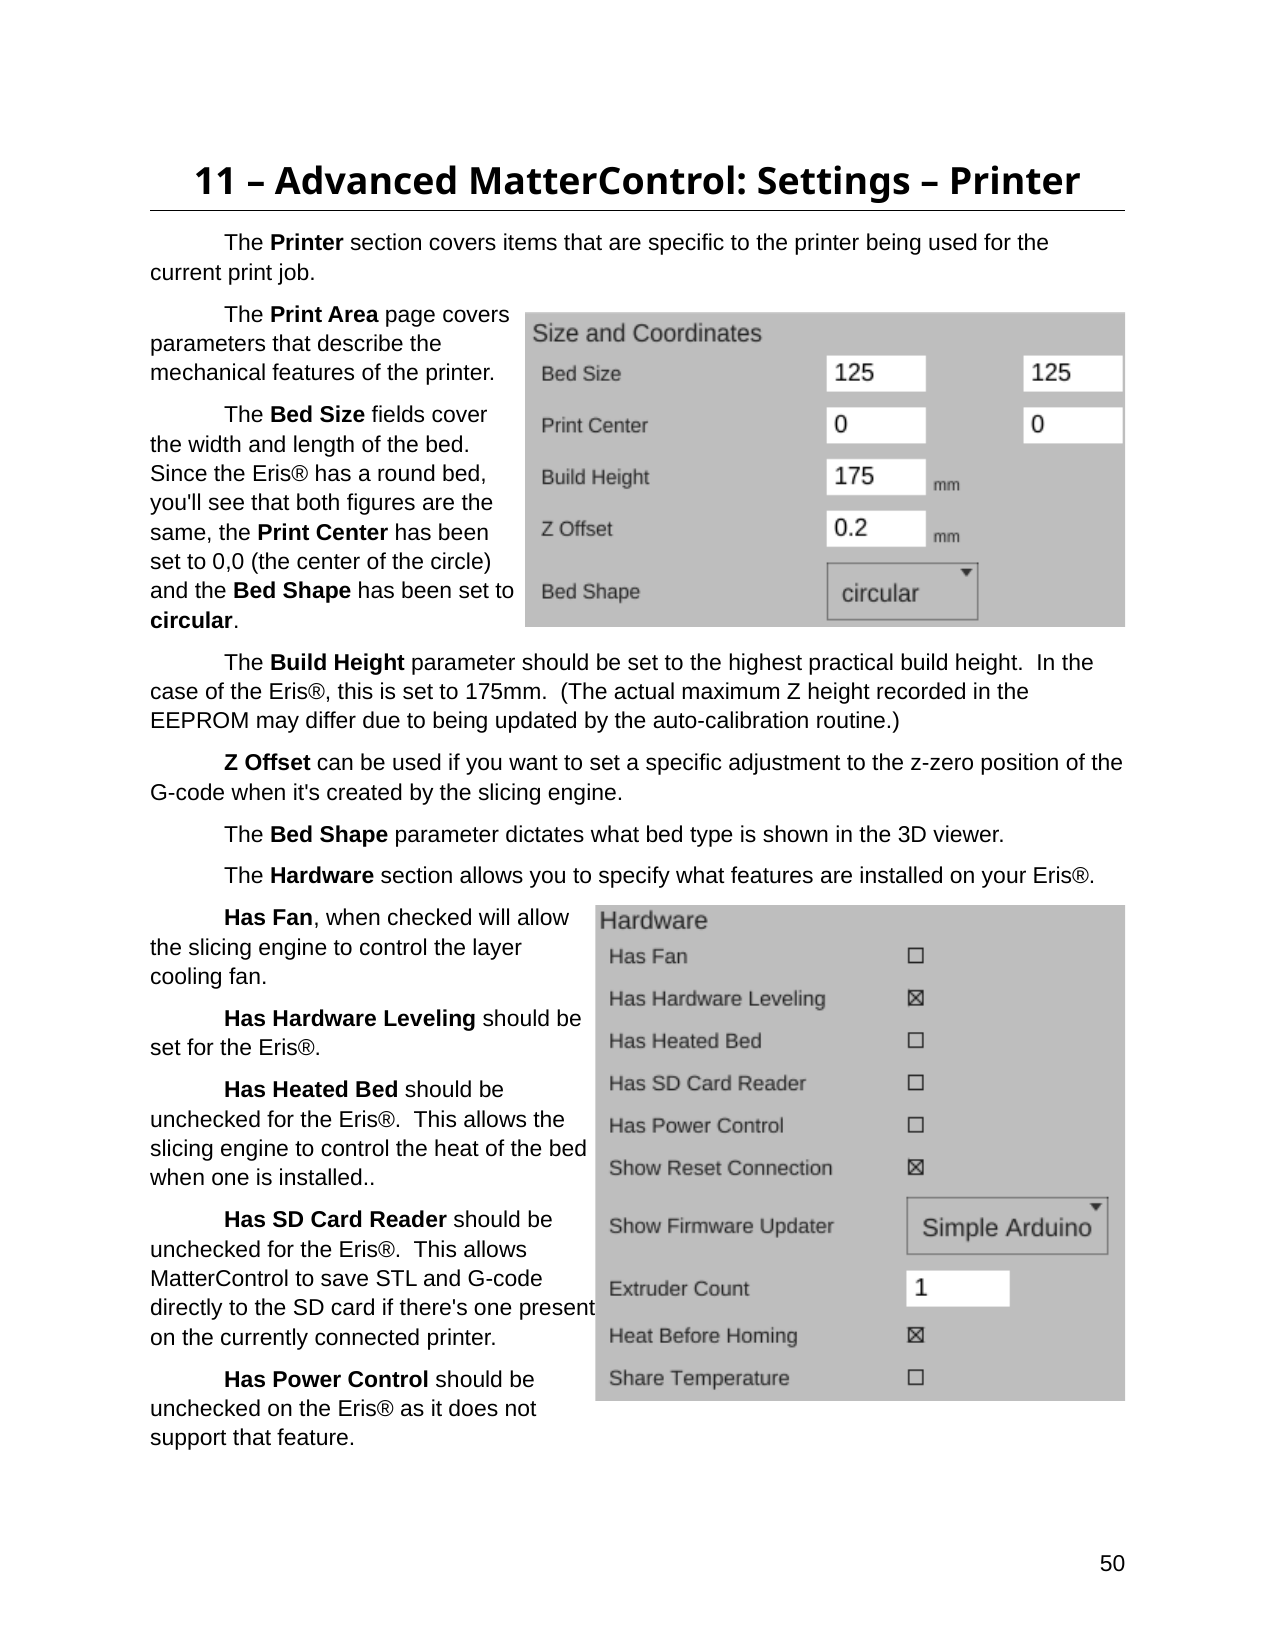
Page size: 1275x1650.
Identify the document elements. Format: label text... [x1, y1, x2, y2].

text The Bed Shape parameter dictates what bed type is shown in the 3D viewer. [150, 821, 1125, 847]
text Has Power Control should be unchecked on the Eris® as it does not support that feature. [150, 1366, 1125, 1451]
picture [595, 905, 1125, 1401]
text Z Offset can be used if you want to set a specific adjustment to the z-zero position of the G-code when it's created by the slicing engine. [150, 750, 1125, 805]
subtitle 11 – Advanced MatterControl: Settings – Printer [150, 150, 1125, 210]
picture [525, 312, 1125, 627]
text Has SD Card Reader should be unchecked for the Eris®. This allows MatterControl to save STL and G-code directly to the SD card if there's one present on the currently connected printer. [150, 1207, 595, 1350]
text Has Heated Bed should be unchecked for the Eris®. This allows the slicing engine to control the heat of the bed when one is installed.. [150, 1077, 595, 1191]
text The Hardware section allows you to specify what features are installed on your Eris®. [150, 863, 1125, 889]
text Has Hardware Leveling should be set for the Eris®. [150, 1006, 595, 1061]
text The Build Height parameter should be set to the highest practical build height. In the case of the Eris®, this is set to 175mm. (The actual maximum Z height recorded in the EEPROM may differ due to being updated by the auto-calibration routine.) [150, 649, 1125, 734]
text The Bed Size fields cover the width and length of the bed. Since the Eris® has a round bed, you'll see that both figures are the same, the Print Center has been set to 0,0 (the center of the circle) and the Bed Shape has been set to circular. [150, 402, 1125, 633]
text The Printer section covers items that are specific to the printer being used for the current print job. [150, 230, 1125, 285]
text Has Fan, when checked will allow the slicing engine to control the layer cooling fan. [150, 905, 595, 989]
text The Print Area page covers parameters that describe the mechanical features of the printer. [150, 301, 1125, 386]
